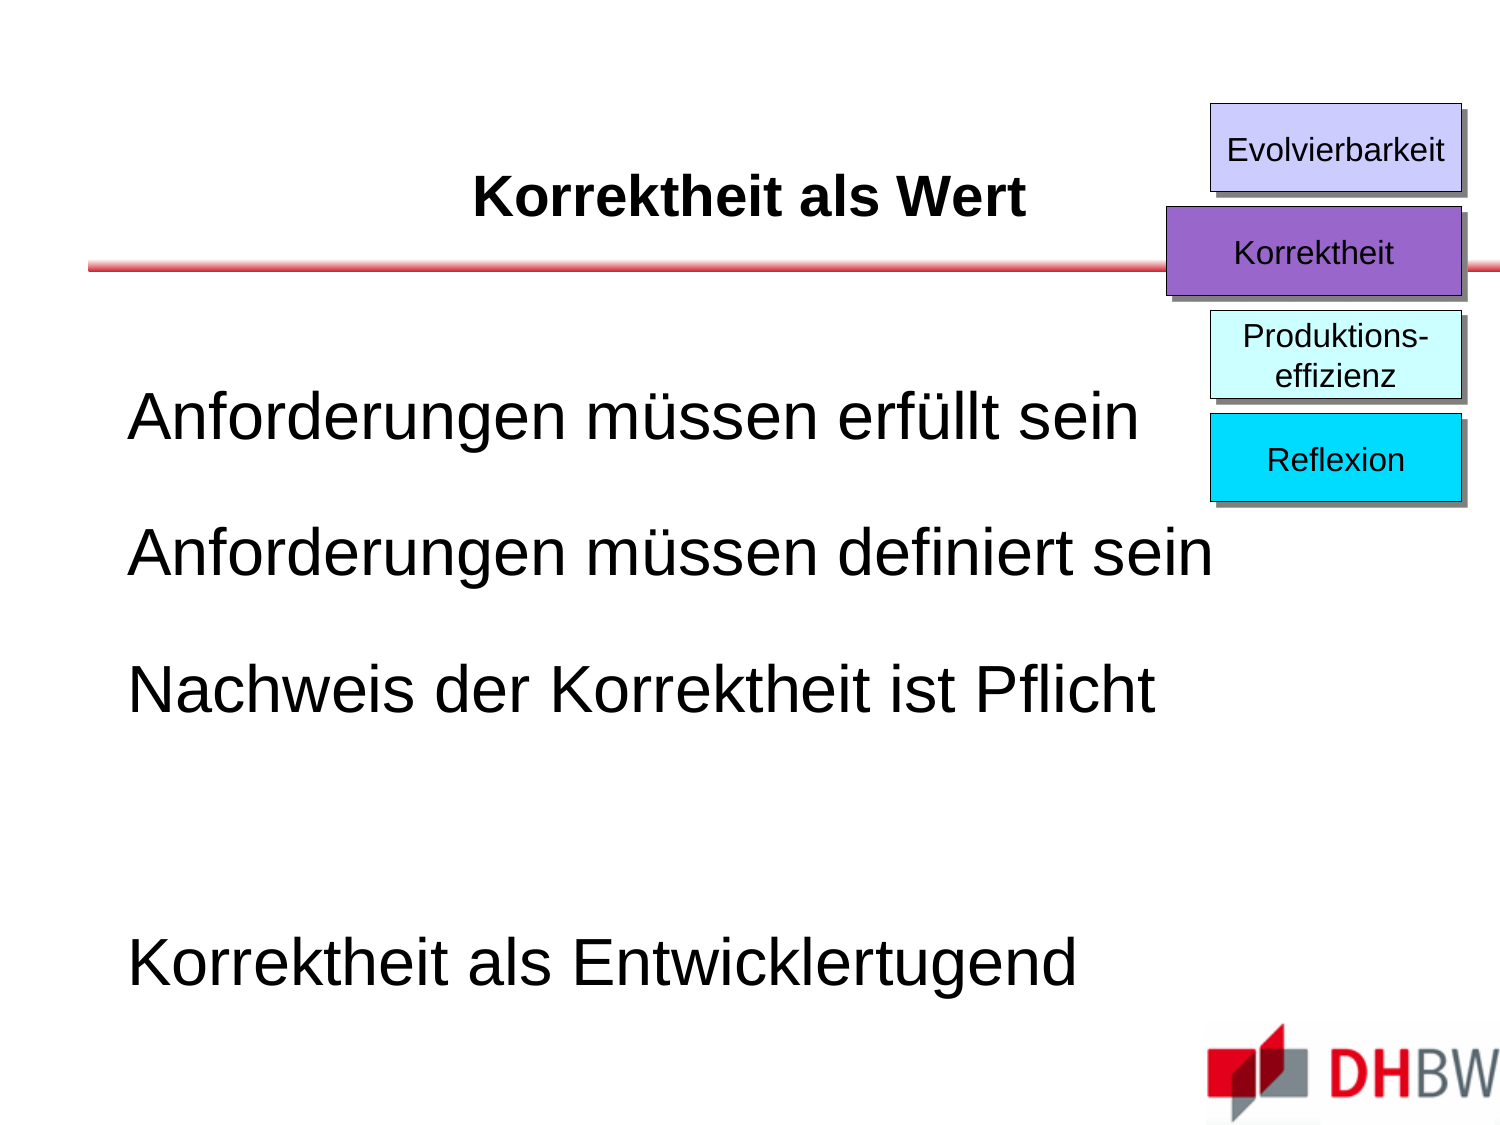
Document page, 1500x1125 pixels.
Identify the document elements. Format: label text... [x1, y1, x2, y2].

text_box Evolvierbarkeit [1210, 103, 1462, 192]
picture [1206, 1021, 1500, 1125]
text_box Reflexion [1210, 413, 1462, 502]
text_box Korrektheit [1166, 206, 1462, 296]
list Anforderungen müssen erfüllt sein Anforderungen müssen definiert sein Nachweis der Korrektheit ist Pflicht Korrektheit als Entwicklertugend [112, 324, 1388, 1020]
text_box Produktions- effizienz [1210, 310, 1462, 399]
title Korrektheit als Wert [112, 20, 1388, 324]
